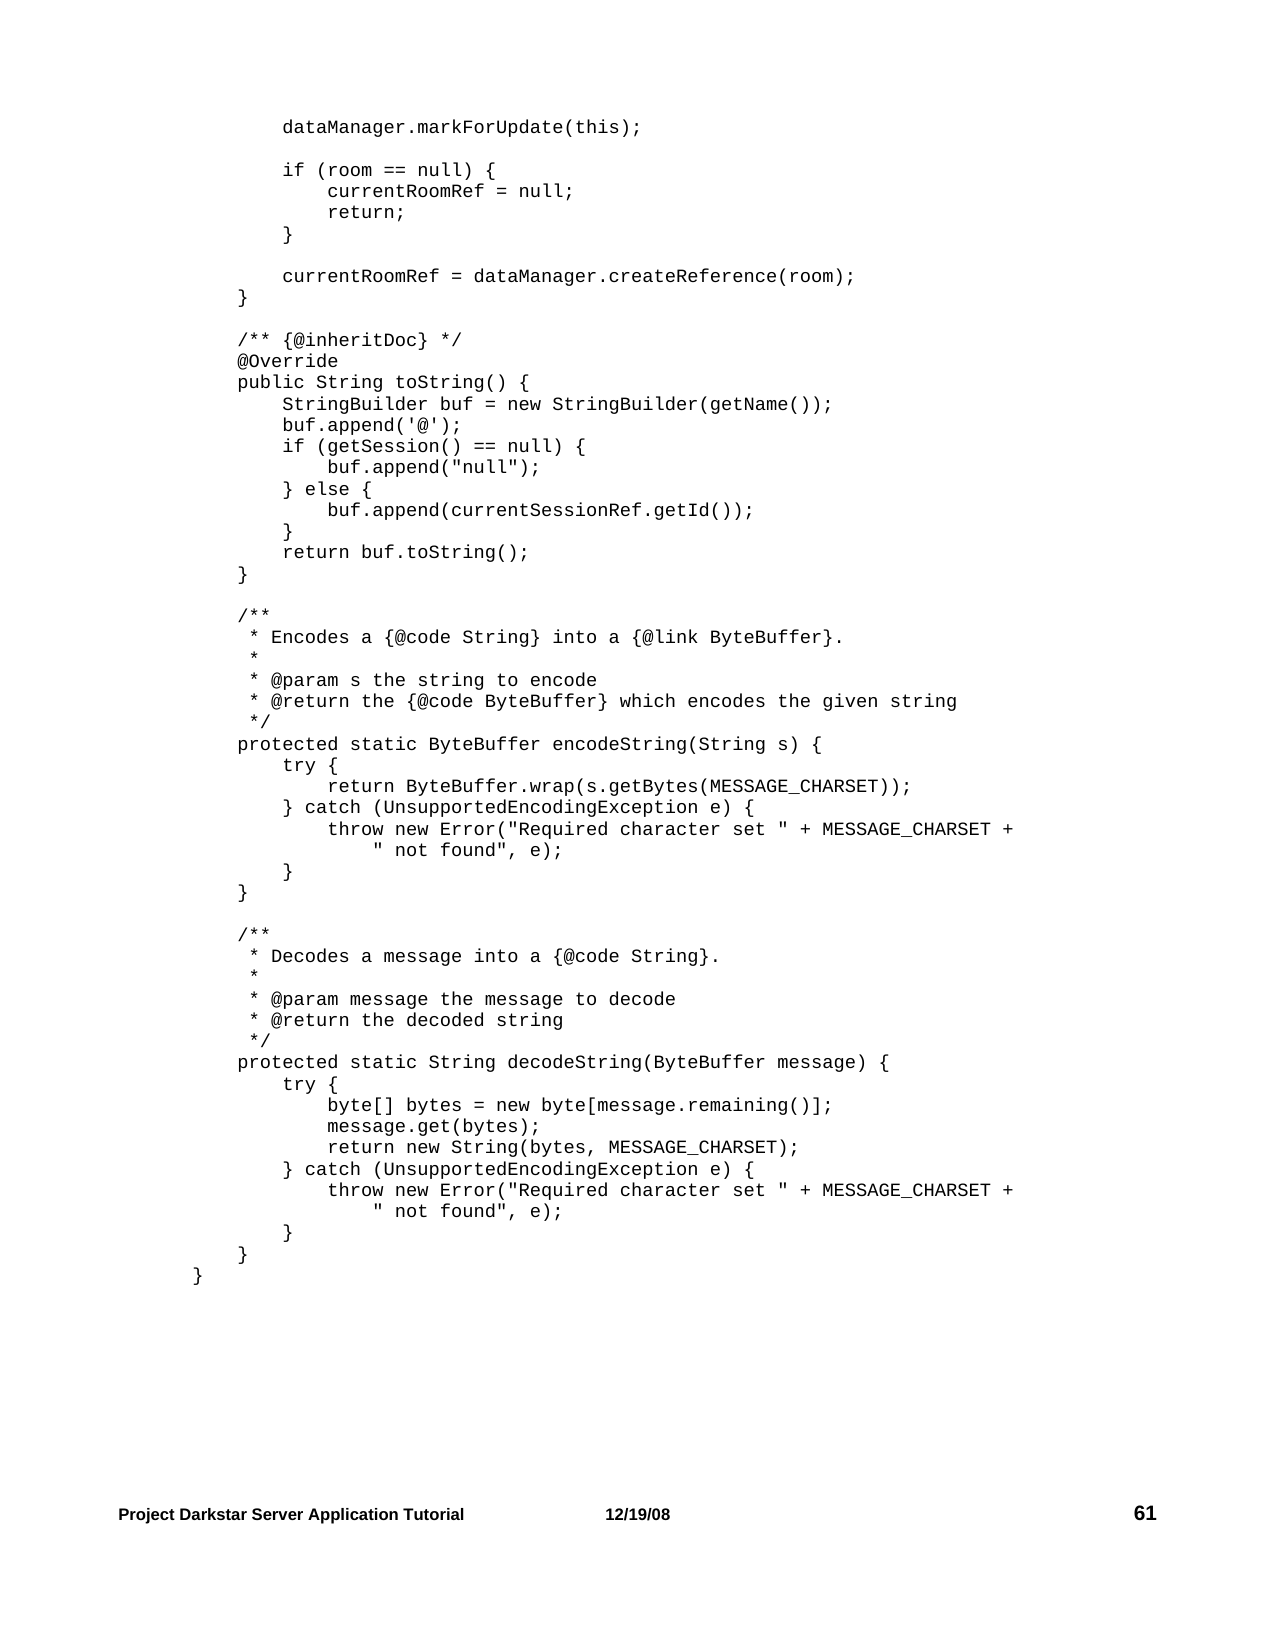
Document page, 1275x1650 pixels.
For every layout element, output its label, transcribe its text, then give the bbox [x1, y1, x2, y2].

text return buf.toString(); [192, 543, 1098, 564]
text * [192, 649, 1098, 671]
text /** [192, 926, 1098, 947]
text /** {@inheritDoc} */ [192, 331, 1098, 352]
text @Override [192, 352, 1098, 373]
text buf.append(currentSessionRef.getId()); [192, 501, 1098, 522]
text return ByteBuffer.wrap(s.getBytes(MESSAGE_CHARSET)); [192, 777, 1098, 798]
text } [192, 288, 1098, 309]
text try { [192, 756, 1098, 777]
text if (getSession() == null) { [192, 437, 1098, 458]
text currentRoomRef = null; [192, 182, 1098, 203]
text if (room == null) { [192, 161, 1098, 182]
text byte[] bytes = new byte[message.remaining()]; [192, 1096, 1098, 1117]
text dataManager.markForUpdate(this); [192, 118, 1098, 139]
text " not found", e); [192, 841, 1098, 862]
text buf.append('@'); [192, 416, 1098, 437]
text throw new Error("Required character set " + MESSAGE_CHARSET + [192, 819, 1098, 841]
text * Encodes a {@code String} into a {@link ByteBuffer}. [192, 628, 1098, 649]
text * [192, 968, 1098, 989]
text buf.append("null"); [192, 458, 1098, 479]
text /** [192, 607, 1098, 628]
text message.get(bytes); [192, 1117, 1098, 1138]
text */ [192, 713, 1098, 734]
text " not found", e); [192, 1202, 1098, 1223]
text } [192, 1266, 1098, 1308]
text */ [192, 1032, 1098, 1053]
text currentRoomRef = dataManager.createReference(room); [192, 267, 1098, 288]
text } [192, 522, 1098, 543]
text } [192, 564, 1098, 586]
text } catch (UnsupportedEncodingException e) { [192, 1159, 1098, 1181]
text protected static ByteBuffer encodeString(String s) { [192, 734, 1098, 756]
text return new String(bytes, MESSAGE_CHARSET); [192, 1138, 1098, 1159]
text return; [192, 203, 1098, 224]
text * @return the decoded string [192, 1011, 1098, 1032]
text try { [192, 1074, 1098, 1096]
text throw new Error("Required character set " + MESSAGE_CHARSET + [192, 1181, 1098, 1202]
text } [192, 1244, 1098, 1266]
text } [192, 1223, 1098, 1244]
text protected static String decodeString(ByteBuffer message) { [192, 1053, 1098, 1074]
text StringBuilder buf = new StringBuilder(getName()); [192, 394, 1098, 416]
text public String toString() { [192, 373, 1098, 394]
text } catch (UnsupportedEncodingException e) { [192, 798, 1098, 819]
text * Decodes a message into a {@code String}. [192, 947, 1098, 968]
text } [192, 224, 1098, 246]
text } else { [192, 479, 1098, 501]
text * @param message the message to decode [192, 989, 1098, 1011]
text } [192, 883, 1098, 904]
text * @return the {@code ByteBuffer} which encodes the given string [192, 692, 1098, 713]
text * @param s the string to encode [192, 671, 1098, 692]
text } [192, 862, 1098, 883]
